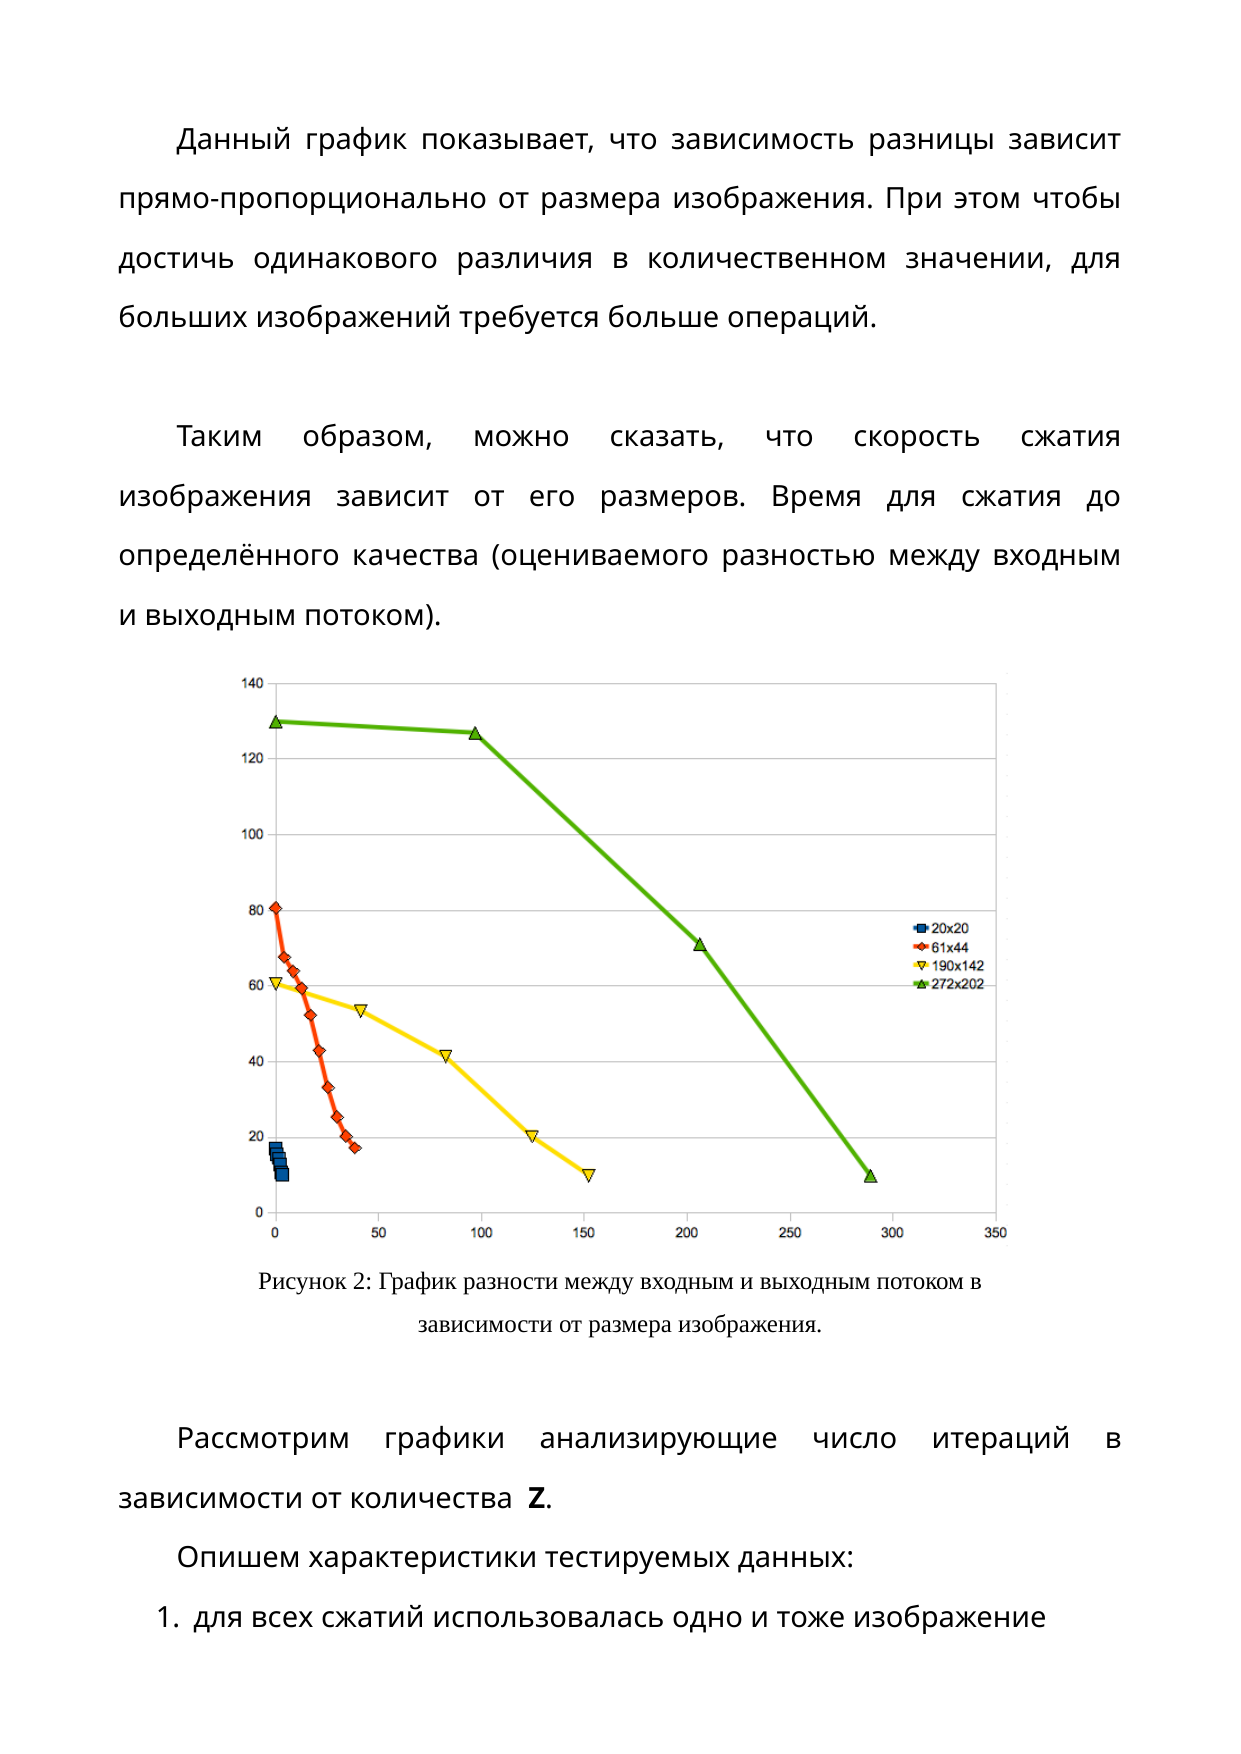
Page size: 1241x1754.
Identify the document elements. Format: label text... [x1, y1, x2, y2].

text Таким образом, можно сказать, что скорость сжатия изображения зависит от его размеров. Время для сжатия до определённого качества (оцениваемого разностью между входным и выходным потоком). [118, 416, 1122, 634]
text Рассмотрим графики анализирующие число итераций в зависимости от количества Z. [118, 1417, 1122, 1517]
text Данный график показывает, что зависимость разницы зависит прямо-пропорционально от размера изображения. При этом чтобы достичь одинакового различия в количественном значении, для больших изображений требуется больше операций. [118, 118, 1122, 336]
text Рисунок 2: График разности между входным и выходным потоком в зависимости от размера изображения. [233, 1252, 1007, 1338]
list для всех сжатий использовалась одно и тоже изображение [156, 1596, 1122, 1636]
picture [233, 666, 1008, 1252]
text Опишем характеристики тестируемых данных: [118, 1536, 1122, 1576]
